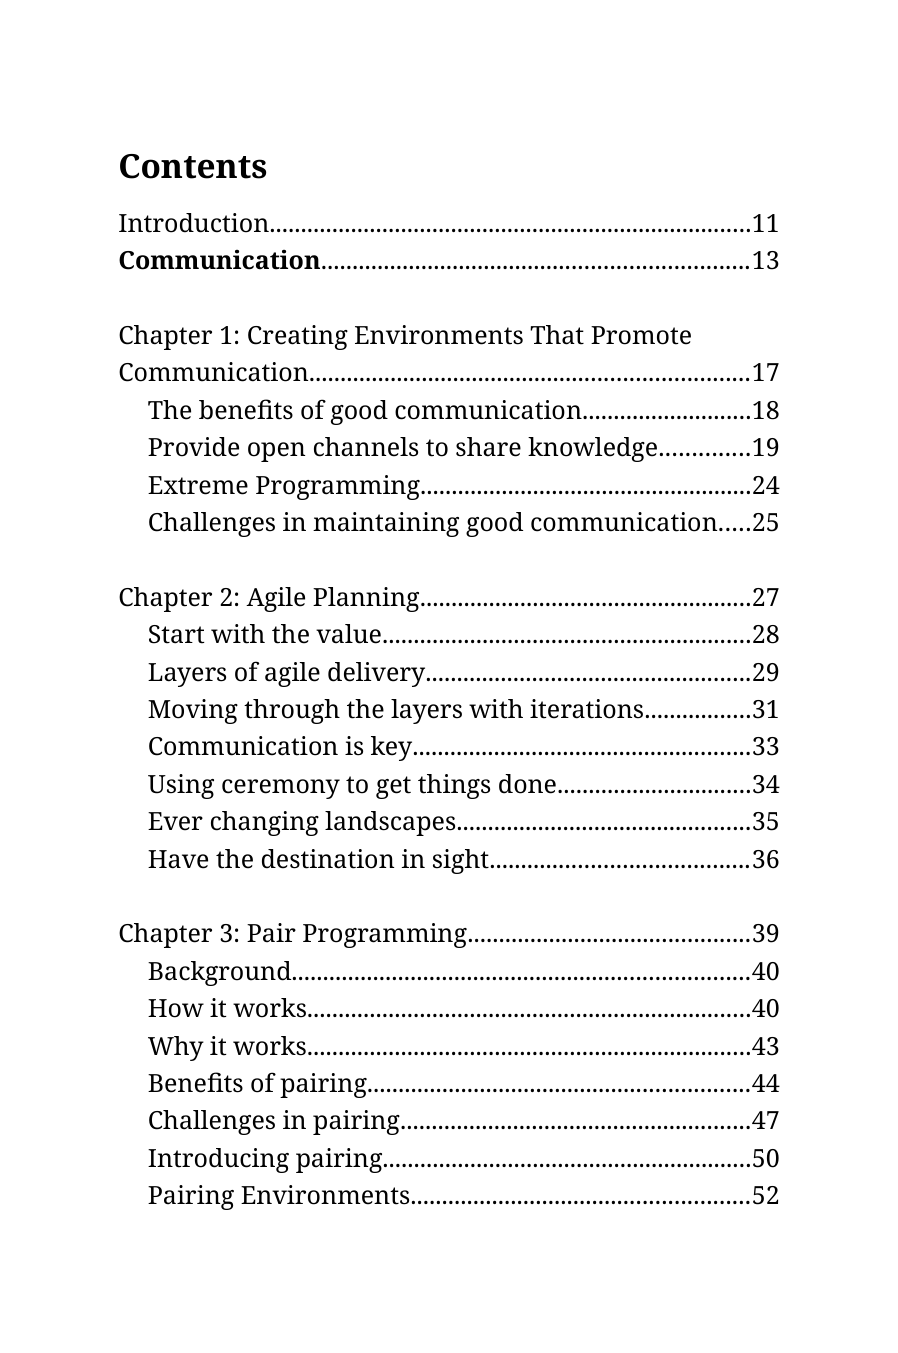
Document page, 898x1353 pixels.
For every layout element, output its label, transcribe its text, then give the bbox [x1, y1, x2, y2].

text Provide open channels to share knowledge 19 [148, 430, 779, 464]
text Why it works 43 [148, 1028, 779, 1062]
text Introduction 11 [118, 206, 779, 239]
text Moving through the layers with iterations 31 [148, 692, 779, 726]
subtitle Contents [118, 143, 779, 188]
text Benefits of pairing 44 [148, 1066, 779, 1100]
text Background 40 [148, 953, 779, 987]
text Extreme Programming 24 [148, 467, 779, 501]
text Pairing Environments 52 [148, 1178, 779, 1212]
text Challenges in maintaining good communication 25 [148, 505, 779, 539]
text Chapter 3: Pair Programming 39 [118, 916, 779, 950]
text How it works 40 [148, 991, 779, 1025]
text Communication 13 [118, 243, 779, 277]
text Have the destination in sight 36 [148, 841, 779, 875]
text Ever changing landscapes 35 [148, 804, 779, 838]
text Chapter 1: Creating Environments That Promote Communication 17 [118, 318, 779, 389]
text Chapter 2: Agile Planning 27 [118, 579, 779, 613]
text Using ceremony to get things done 34 [148, 766, 779, 801]
text Communication is key 33 [148, 729, 779, 763]
text Challenges in pairing 47 [148, 1103, 779, 1137]
text Start with the value 28 [148, 617, 779, 651]
text Layers of agile delivery 29 [148, 654, 779, 688]
text The benefits of good communication 18 [148, 392, 779, 427]
text Introducing pairing 50 [148, 1140, 779, 1174]
